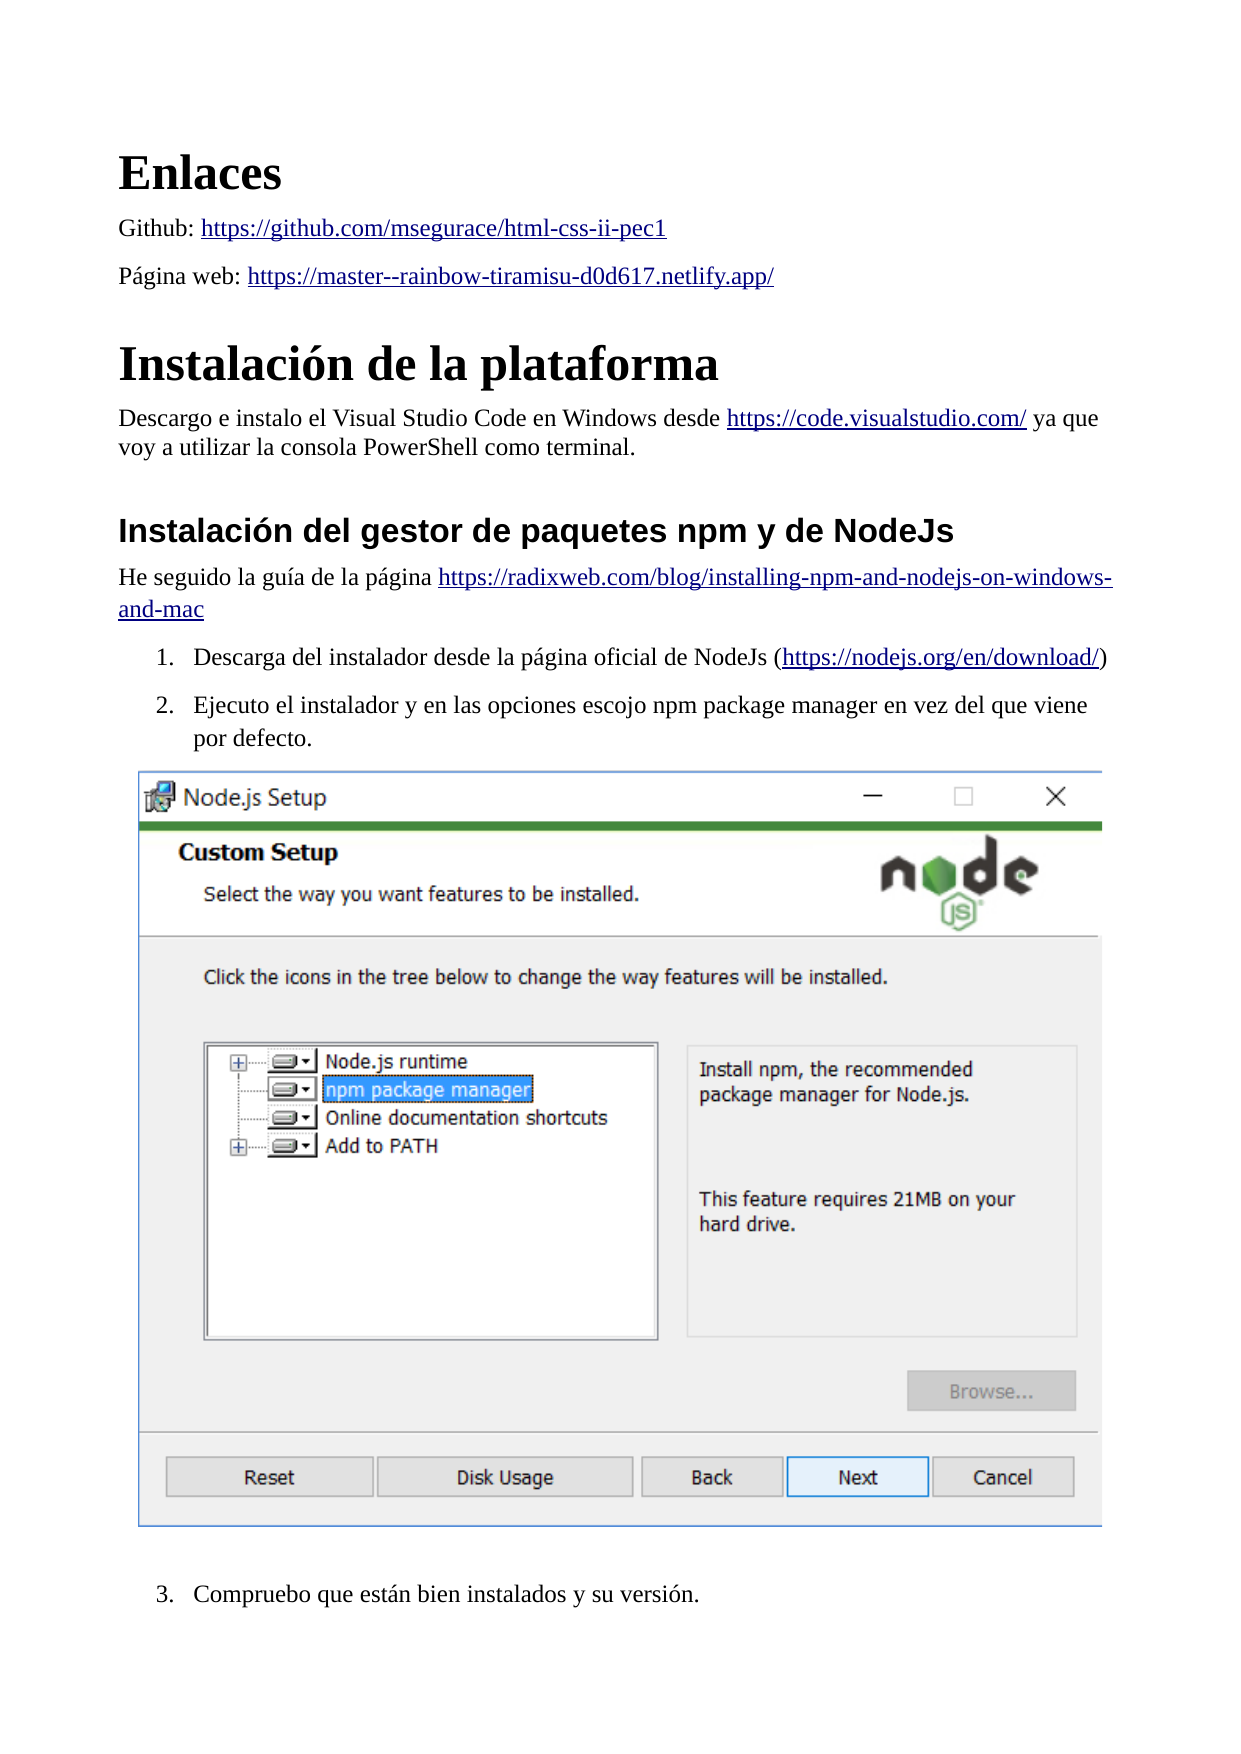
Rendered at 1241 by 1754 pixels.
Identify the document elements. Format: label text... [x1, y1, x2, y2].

text Github: https://github.com/msegurace/html-css-ii-pec1 [118, 213, 1122, 242]
text Página web: https://master--rainbow-tiramisu-d0d617.netlify.app/ [118, 261, 1122, 289]
text He seguido la guía de la página https://radixweb.com/blog/installing-npm-and-nodejs-on-windows-and-mac [118, 562, 1122, 623]
text Descargo e instalo el Visual Studio Code en Windows desde https://code.visualstudio.com/ ya que voy a utilizar la consola PowerShell como terminal. [118, 403, 1122, 461]
subtitle Instalación de la plataforma [118, 333, 1122, 391]
subtitle Instalación del gestor de paquetes npm y de NodeJs [118, 510, 1122, 549]
subtitle Enlaces [118, 143, 1122, 201]
list Descarga del instalador desde la página oficial de NodeJs (https://nodejs.org/en/download/) [156, 642, 1122, 671]
list Compruebo que están bien instalados y su versión. [156, 1579, 1122, 1607]
picture [138, 770, 1103, 1527]
list Ejecuto el instalador y en las opciones escojo npm package manager en vez del que viene por defecto. [156, 690, 1122, 752]
